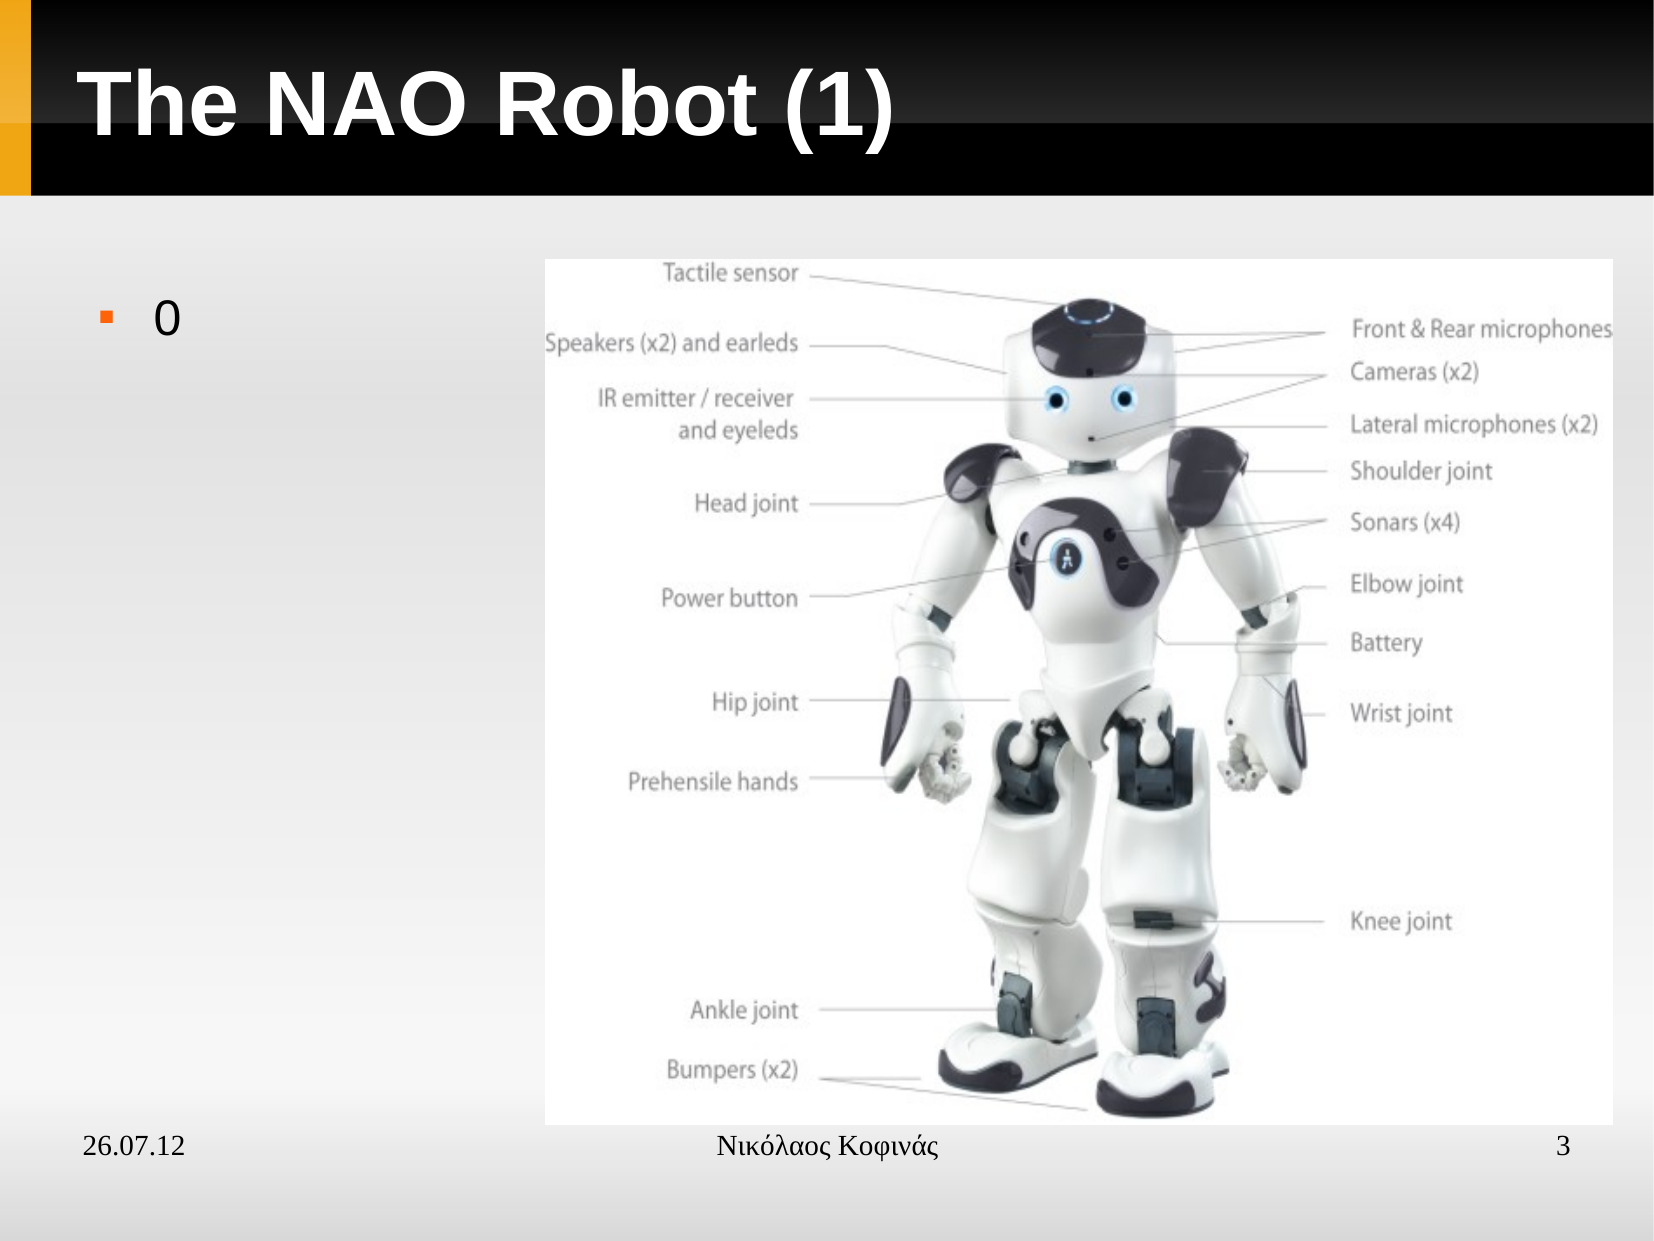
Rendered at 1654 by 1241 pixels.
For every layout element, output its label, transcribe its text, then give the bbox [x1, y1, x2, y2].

list 0 [82, 290, 545, 1109]
title The NAO Robot (1) [76, 0, 1565, 208]
picture [0, 0, 1654, 1241]
